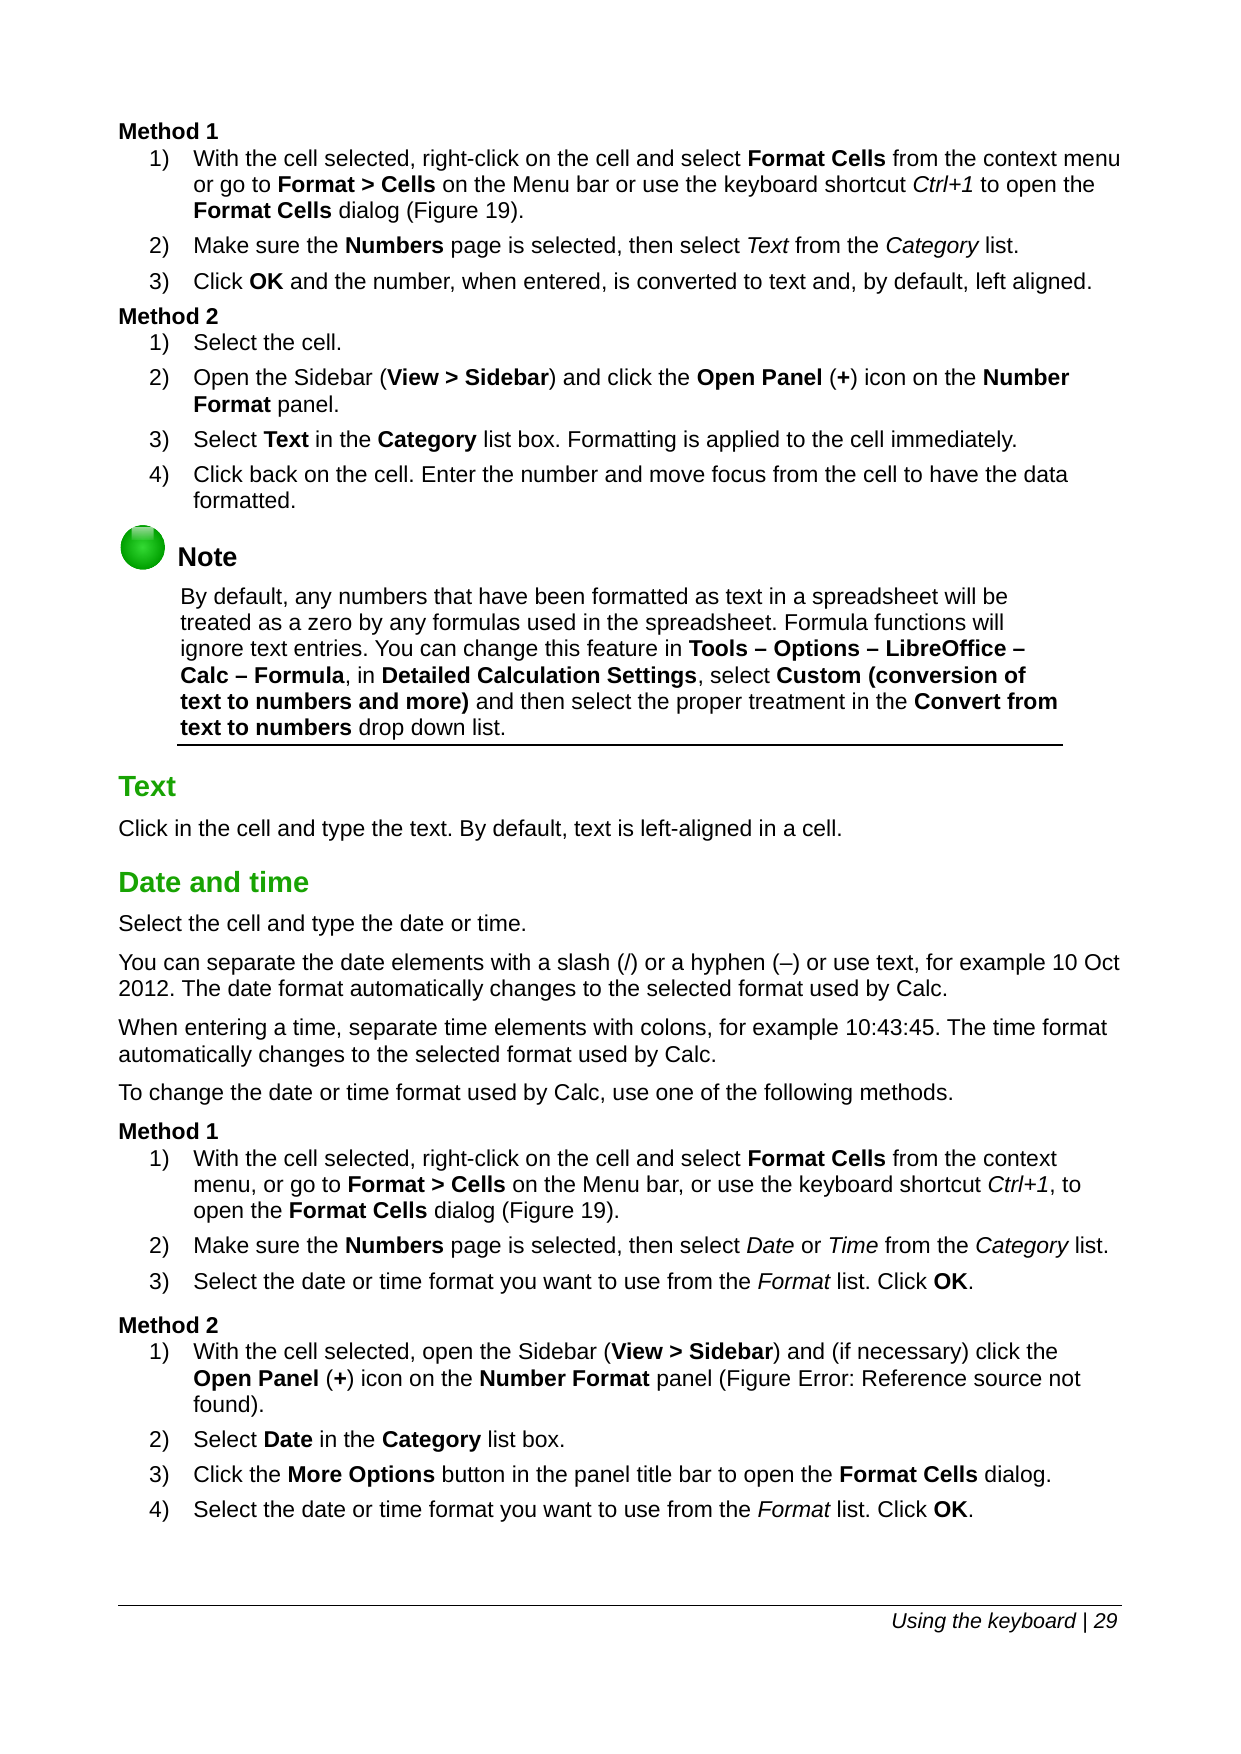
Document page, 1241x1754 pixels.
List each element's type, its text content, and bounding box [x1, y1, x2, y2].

text When entering a time, separate time elements with colons, for example 10:43:45. The time format automatically changes to the selected format used by Calc. [118, 1014, 1122, 1067]
list Select the date or time format you want to use from the Format list. Click OK. [169, 1496, 1122, 1523]
text Select the cell and type the date or time. [118, 910, 1122, 936]
list With the cell selected, right-click on the cell and select Format Cells from the context menu, or go to Format > Cells on the Menu bar, or use the keyboard shortcut Ctrl+1, to open the Format Cells dialog (Figure 19). [169, 1144, 1122, 1224]
list Make sure the Numbers page is selected, then select Date or Time from the Category list. [169, 1232, 1122, 1259]
list Select the date or time format you want to use from the Format list. Click OK. [169, 1268, 1122, 1294]
text Method 1 [118, 1118, 1122, 1144]
subtitle Text [118, 769, 1122, 803]
text To change the date or time format used by Calc, use one of the following methods. [118, 1079, 1122, 1106]
list Click back on the cell. Enter the number and move focus from the cell to have the data formatted. [169, 461, 1122, 514]
list Open the Sidebar (View > Sidebar) and click the Open Panel (+) icon on the Number Format panel. [169, 364, 1122, 417]
text Click in the cell and type the text. By default, text is left-aligned in a cell. [118, 815, 1122, 841]
list Select the cell. [169, 329, 1122, 356]
list Make sure the Numbers page is selected, then select Text from the Category list. [169, 232, 1122, 259]
text Method 2 [118, 1312, 1122, 1338]
list With the cell selected, right-click on the cell and select Format Cells from the context menu or go to Format > Cells on the Menu bar or use the keyboard shortcut Ctrl+1 to open the Format Cells dialog (Figure 19). [169, 144, 1122, 223]
list Click OK and the number, when entered, is converted to text and, by default, left aligned. [169, 268, 1122, 294]
text You can separate the date elements with a slash (/) or a hyphen (–) or use text, for example 10 Oct 2012. The date format automatically changes to the selected format used by Calc. [118, 949, 1122, 1002]
text Method 1 [118, 118, 1122, 144]
list Select Date in the Category list box. [169, 1426, 1122, 1452]
subtitle Date and time [118, 865, 1122, 898]
list Select Text in the Category list box. Formatting is applied to the cell immediately. [169, 426, 1122, 452]
list With the cell selected, open the Sidebar (View > Sidebar) and (if necessary) click the Open Panel (+) icon on the Number Format panel (Figure Error: Reference source not found). [169, 1338, 1122, 1417]
text Method 2 [118, 303, 1122, 329]
subtitle Note [118, 523, 1122, 572]
text By default, any numbers that have been formatted as text in a spreadsheet will be treated as a zero by any formulas used in the spreadsheet. Formula functions will ignore text entries. You can change this feature in Tools – Options – LibreOffice – Calc – Formula, in Detailed Calculation Settings, select Custom (conversion of text to numbers and more) and then select the proper treatment in the Convert from text to numbers drop down list. [177, 579, 1063, 744]
list Click the More Options button in the panel title bar to open the Format Cells dialog. [169, 1461, 1122, 1488]
